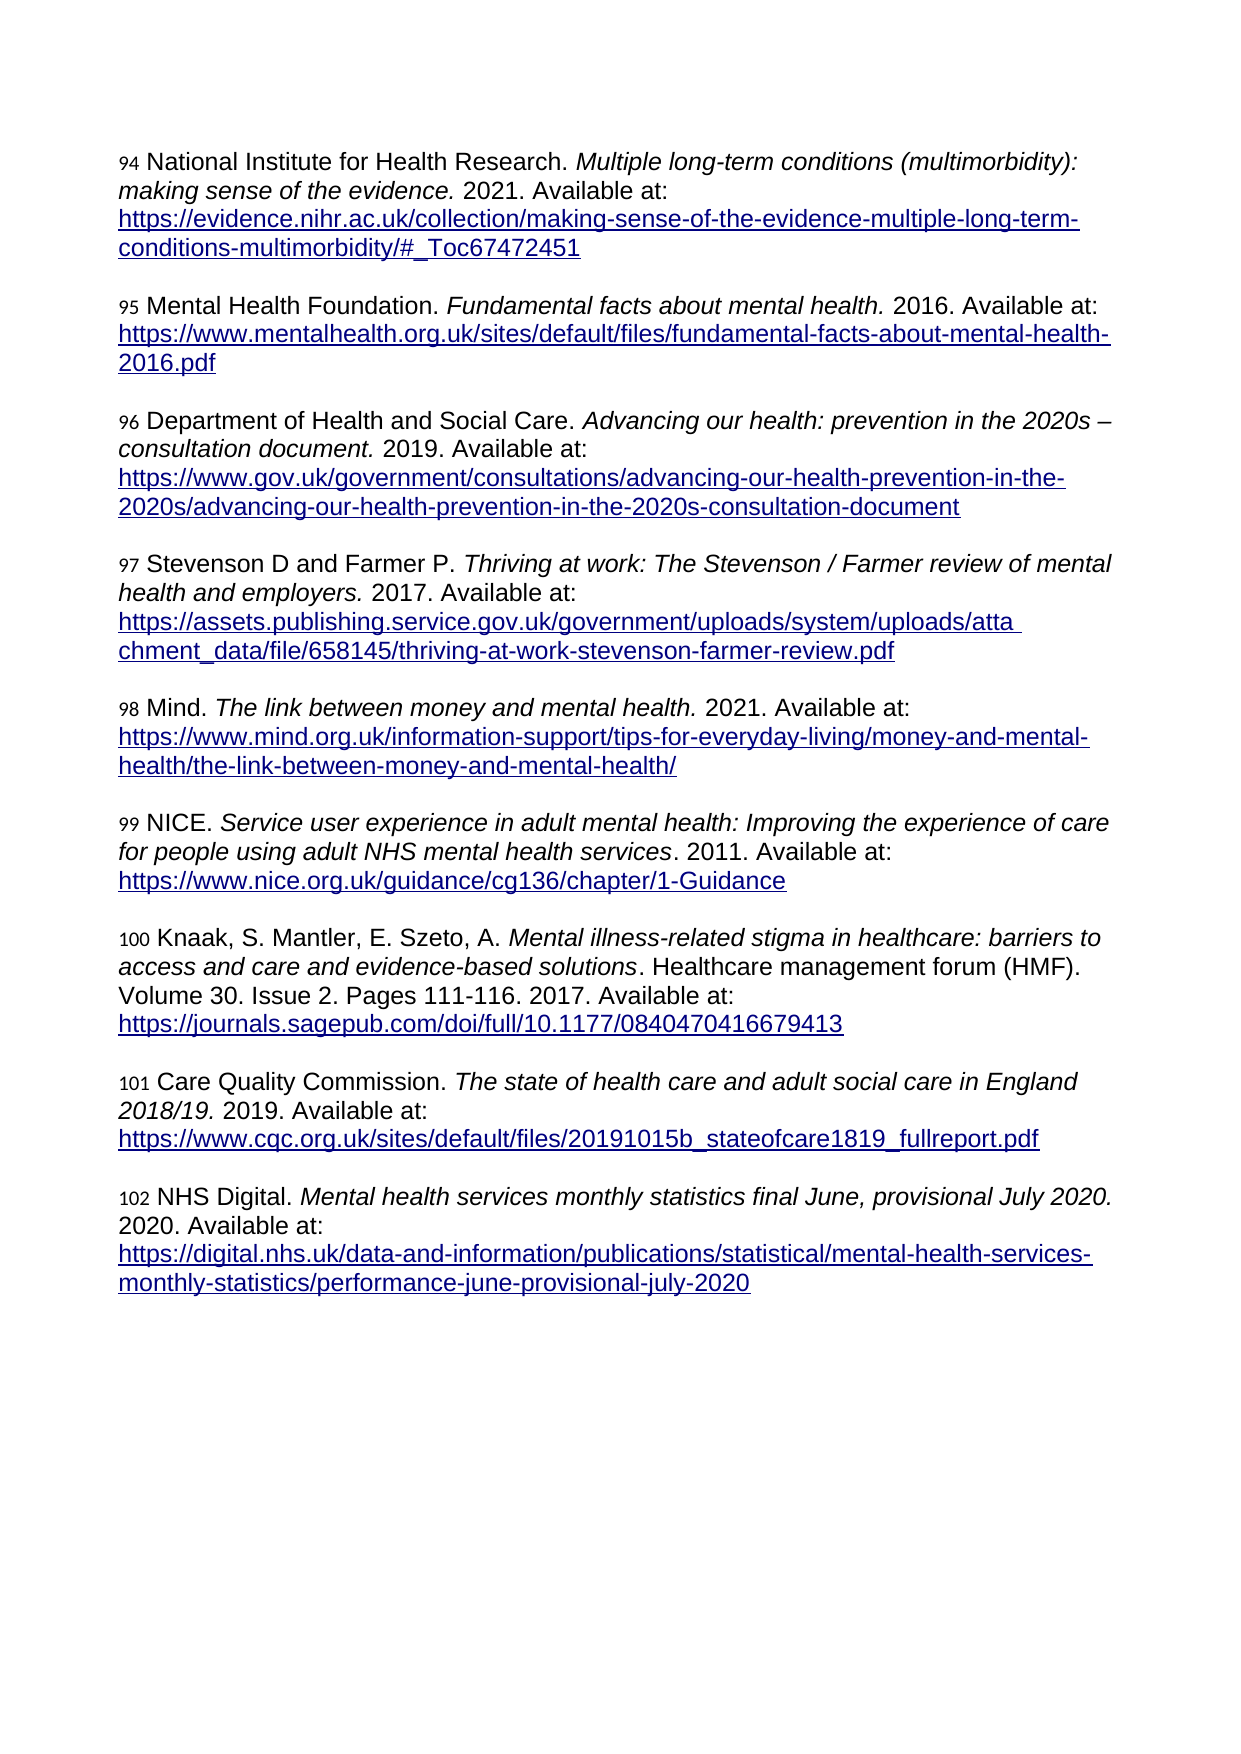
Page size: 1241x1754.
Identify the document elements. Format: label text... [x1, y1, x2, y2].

text Knaak, S. Mantler, E. Szeto, A. Mental illness-related stigma in healthcare: barriers to access and care and evidence-based solutions. Healthcare management forum (HMF). Volume 30. Issue 2. Pages 111-116. 2017. Available at: https://journals.sagepub.com/doi/full/10.1177/0840470416679413 [118, 923, 1122, 1038]
text Care Quality Commission. The state of health care and adult social care in England 2018/19. 2019. Available at: https://www.cqc.org.uk/sites/default/files/20191015b_stateofcare1819_fullreport.pdf [118, 1067, 1122, 1153]
text Department of Health and Social Care. Advancing our health: prevention in the 2020s – consultation document. 2019. Available at: https://www.gov.uk/government/consultations/advancing-our-health-prevention-in-the-2020s/advancing-our-health-prevention-in-the-2020s-consultation-document [118, 406, 1122, 521]
text NICE. Service user experience in adult mental health: Improving the experience of care for people using adult NHS mental health services. 2011. Available at: https://www.nice.org.uk/guidance/cg136/chapter/1-Guidance [118, 808, 1122, 894]
text Mind. The link between money and mental health. 2021. Available at: https://www.mind.org.uk/information-support/tips-for-everyday-living/money-and-mental-health/the-link-between-money-and-mental-health/ [118, 693, 1122, 779]
list NHS Digital. Mental health services monthly statistics final June, provisional July 2020. 2020. Available at: [118, 1182, 1122, 1239]
text Stevenson D and Farmer P. Thriving at work: The Stevenson / Farmer review of mental health and employers. 2017. Available at: https://assets.publishing.service.gov.uk/government/uploads/system/uploads/atta chment_data/file/658145/thriving-at-work-stevenson-farmer-review.pdf [118, 549, 1122, 664]
list https://digital.nhs.uk/data-and-information/publications/statistical/mental-health-services-monthly-statistics/performance-june-provisional-july-2020 [118, 1239, 1122, 1297]
text Mental Health Foundation. Fundamental facts about mental health. 2016. Available at: https://www.mentalhealth.org.uk/sites/default/files/fundamental-facts-about-mental-health-2016.pdf [118, 291, 1122, 377]
text National Institute for Health Research. Multiple long-term conditions (multimorbidity): making sense of the evidence. 2021. Available at: https://evidence.nihr.ac.uk/collection/making-sense-of-the-evidence-multiple-long-term-conditions-multimorbidity/#_Toc67472451 [118, 147, 1122, 262]
